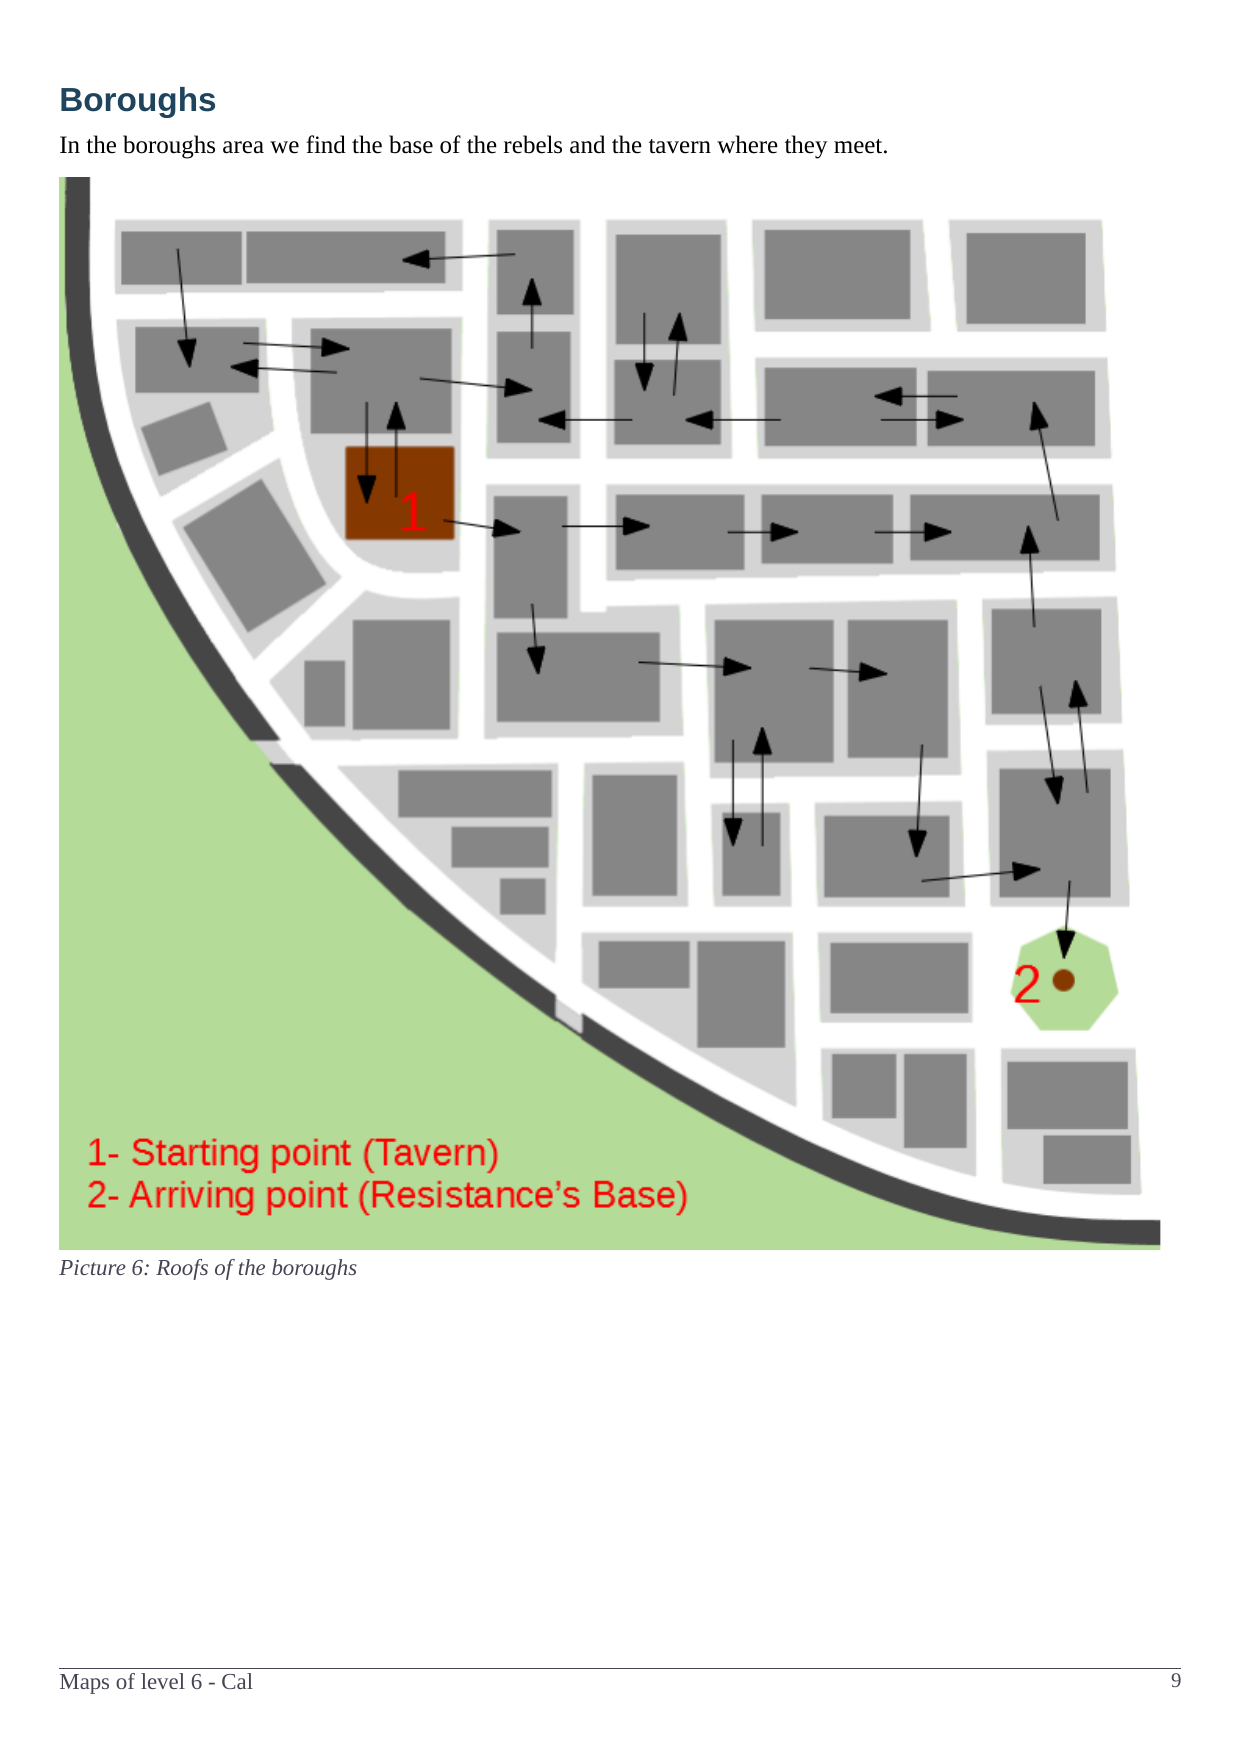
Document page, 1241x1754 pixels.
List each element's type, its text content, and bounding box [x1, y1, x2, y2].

subtitle Boroughs [59, 80, 1181, 118]
text Picture 6: Roofs of the boroughs [59, 1250, 1160, 1281]
picture [59, 177, 1161, 1250]
text In the boroughs area we find the base of the rebels and the tavern where they meet. [59, 131, 1181, 159]
